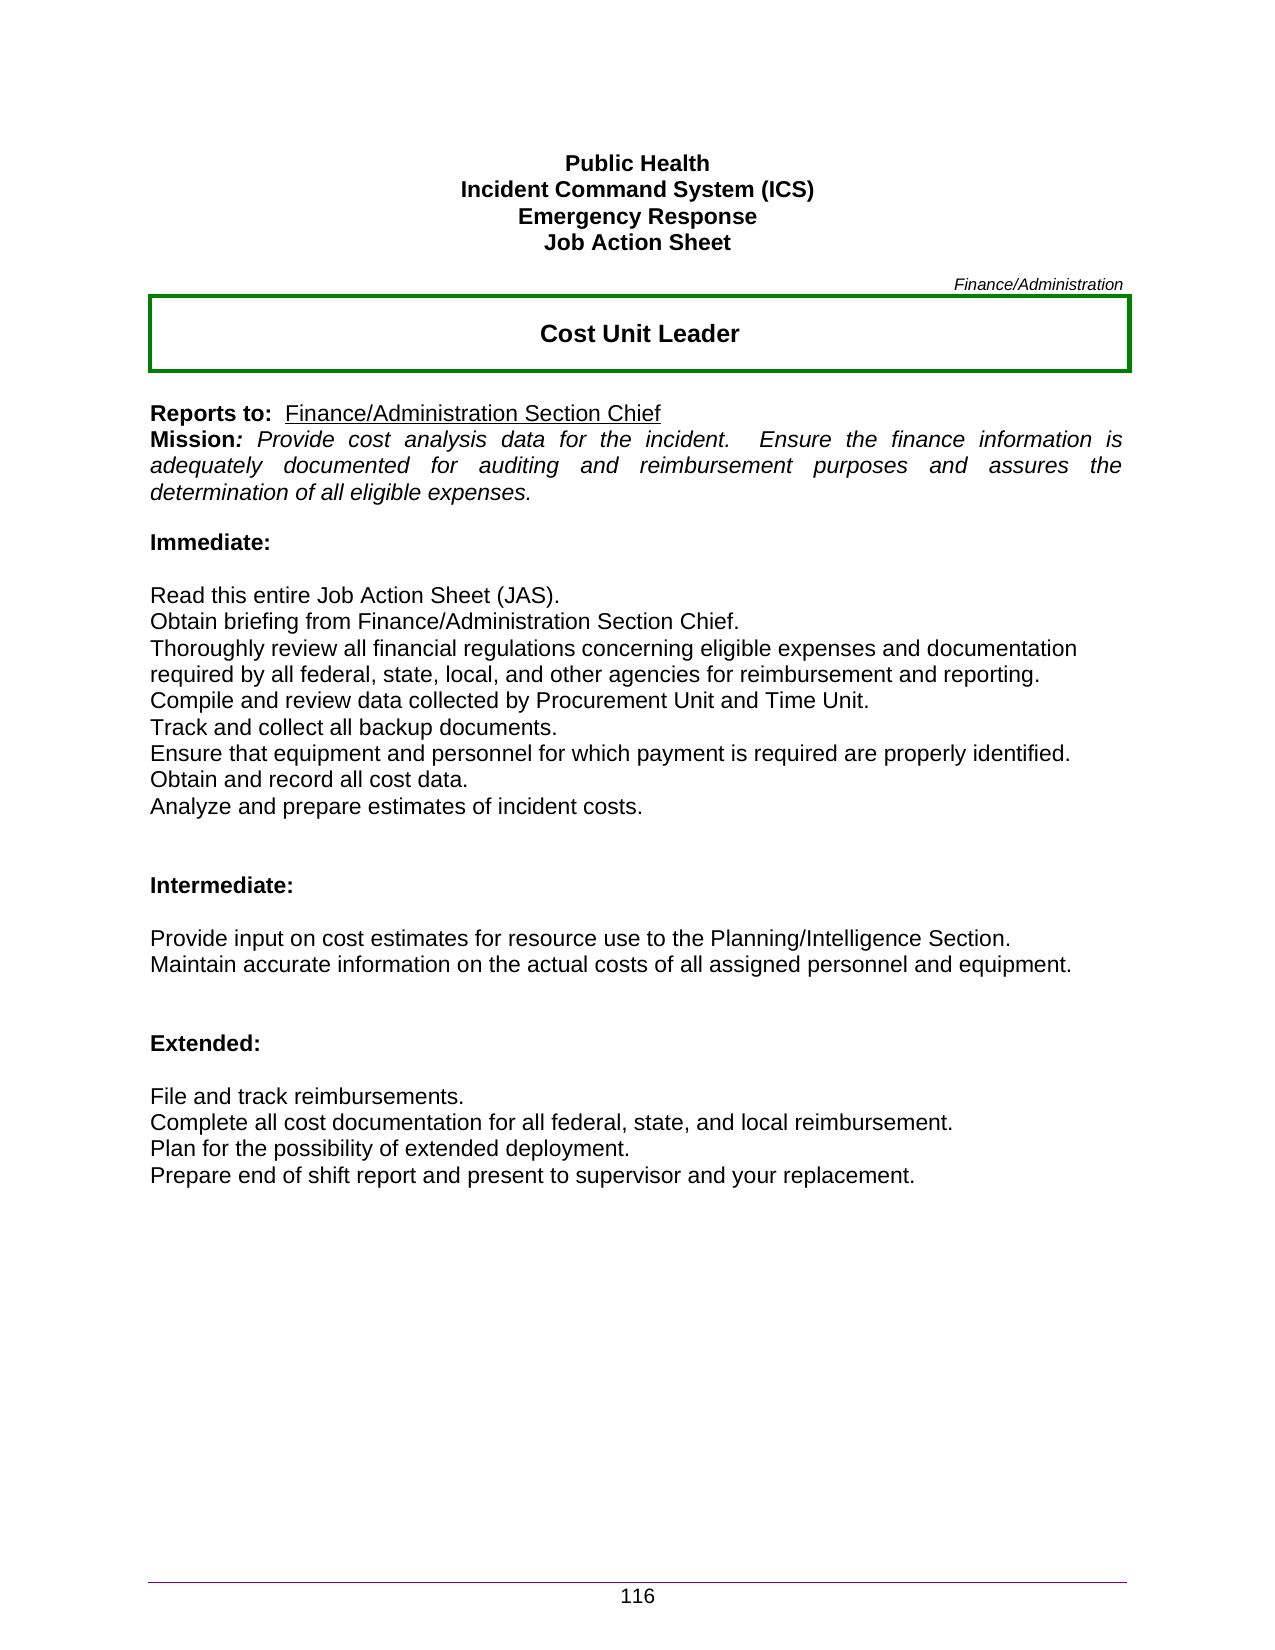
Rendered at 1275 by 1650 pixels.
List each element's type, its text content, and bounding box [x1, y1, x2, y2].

text Incident Command System (ICS) [150, 176, 1125, 203]
subtitle Compile and review data collected by Procurement Unit and Time Unit. [150, 687, 1125, 714]
subtitle Complete all cost documentation for all federal, state, and local reimbursement. [150, 1109, 1125, 1135]
subtitle File and track reimbursements. [150, 1083, 1125, 1109]
text Public Health [150, 150, 1125, 176]
text Reports to: Finance/Administration Section Chief [150, 400, 1125, 426]
text Intermediate: [150, 872, 1125, 898]
text Mission: Provide cost analysis data for the incident. Ensure the finance information is adequately documented for auditing and reimbursement purposes and assures the determination of all eligible expenses. [150, 426, 1125, 505]
subtitle Prepare end of shift report and present to supervisor and your replacement. [150, 1162, 1125, 1188]
text Finance/Administration [150, 274, 1125, 294]
subtitle Provide input on cost estimates for resource use to the Planning/Intelligence Section. [150, 924, 1125, 951]
subtitle Obtain and record all cost data. [150, 766, 1125, 793]
subtitle Read this entire Job Action Sheet (JAS). [150, 582, 1125, 608]
subtitle Ensure that equipment and personnel for which payment is required are properly identified. [150, 740, 1125, 766]
subtitle Maintain accurate information on the actual costs of all assigned personnel and equipment. [150, 951, 1125, 977]
table_header Cost Unit Leader [152, 298, 1127, 369]
subtitle Obtain briefing from Finance/Administration Section Chief. [150, 608, 1125, 634]
subtitle Track and collect all backup documents. [150, 714, 1125, 740]
subtitle Analyze and prepare estimates of incident costs. [150, 793, 1125, 819]
subtitle Plan for the possibility of extended deployment. [150, 1135, 1125, 1162]
text Emergency Response [150, 203, 1125, 229]
subtitle Thoroughly review all financial regulations concerning eligible expenses and documentation required by all federal, state, local, and other agencies for reimbursement and reporting. [150, 634, 1125, 687]
text Extended: [150, 1030, 1125, 1056]
text Immediate: [150, 529, 1125, 556]
text Job Action Sheet [150, 229, 1125, 255]
